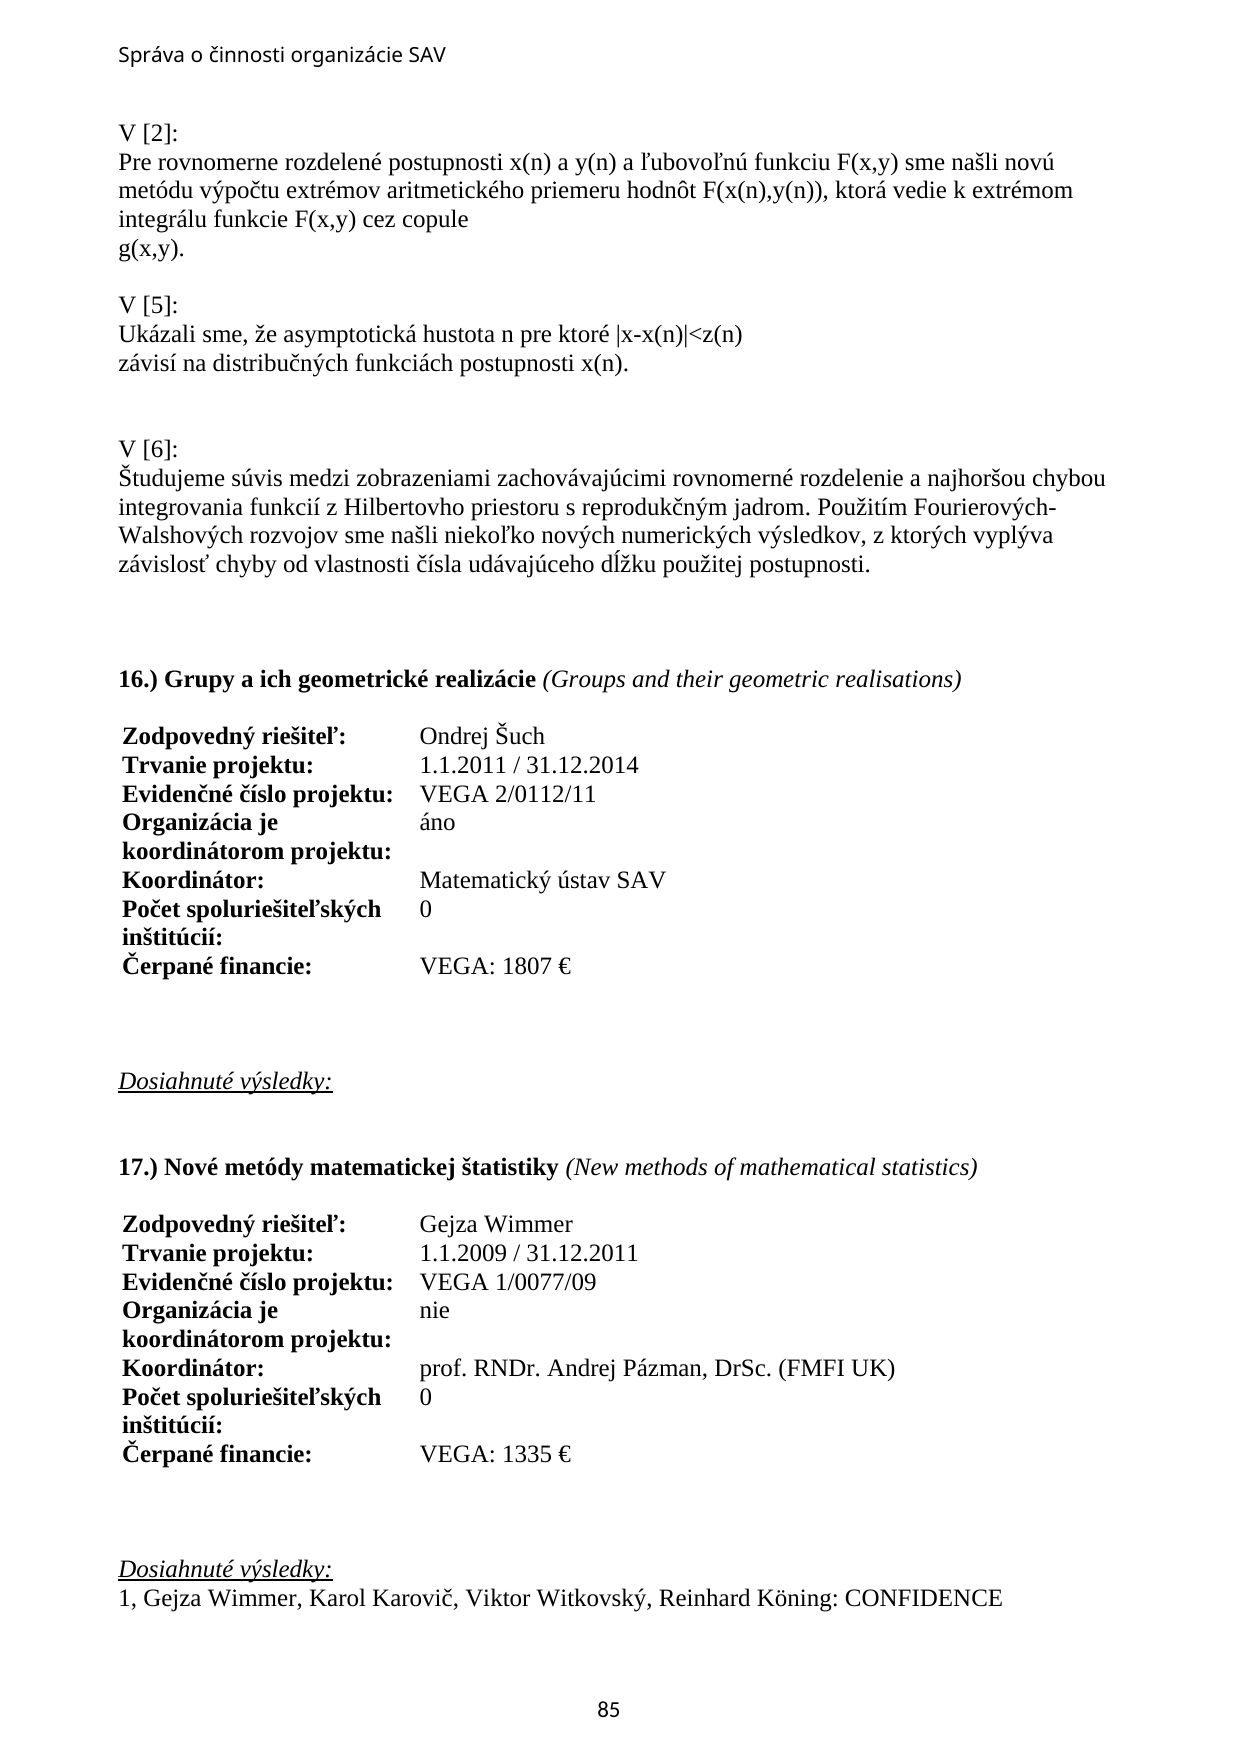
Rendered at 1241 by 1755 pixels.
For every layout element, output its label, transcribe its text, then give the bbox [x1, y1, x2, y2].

table_header Zodpovedný riešiteľ: [122, 1209, 419, 1238]
table_cell áno [419, 808, 1122, 865]
table_cell Evidenčné číslo projektu: [122, 1267, 419, 1295]
table_cell Počet spoluriešiteľských inštitúcií: [122, 1382, 419, 1439]
table_header Ondrej Šuch [419, 721, 1122, 750]
table_cell nie [419, 1295, 1122, 1353]
table_cell VEGA 2/0112/11 [419, 779, 1122, 807]
table_cell 0 [419, 894, 1122, 951]
table_cell Koordinátor: [122, 865, 419, 894]
table_cell 1.1.2011 / 31.12.2014 [419, 750, 1122, 779]
table_cell VEGA: 1335 € [419, 1439, 1122, 1525]
text Dosiahnuté výsledky: 1, Gejza Wimmer, Karol Karovič, Viktor Witkovský, Reinhard Köning: CONFIDENCE [118, 1525, 1122, 1612]
text Dosiahnuté výsledky: 17.) Nové metódy matematickej štatistiky (New methods of mathematical statistics) [118, 1037, 1122, 1209]
table_cell Organizácia je koordinátorom projektu: [122, 1295, 419, 1353]
table_cell 0 [419, 1382, 1122, 1439]
text V [2]: Pre rovnomerne rozdelené postupnosti x(n) a y(n) a ľubovoľnú funkciu F(x,y) sme našli novú metódu výpočtu extrémov aritmetického priemeru hodnôt F(x(n),y(n)), ktorá vedie k extrémom integrálu funkcie F(x,y) cez copule g(x,y). V [5]: Ukázali sme, že asymptotická hustota n pre ktoré |x-x(n)|<z(n) závisí na distribučných funkciách postupnosti x(n). V [6]: Študujeme súvis medzi zobrazeniami zachovávajúcimi rovnomerné rozdelenie a najhoršou chybou integrovania funkcií z Hilbertovho priestoru s reprodukčným jadrom. Použitím Fourierových-Walshových rozvojov sme našli niekoľko nových numerických výsledkov, z ktorých vyplýva závislosť chyby od vlastnosti čísla udávajúceho dĺžku použitej postupnosti. 16.) Grupy a ich geometrické realizácie (Groups and their geometric realisations) [118, 118, 1122, 721]
table_cell Čerpané financie: [122, 951, 419, 1037]
table_cell Matematický ústav SAV [419, 865, 1122, 894]
table_cell VEGA 1/0077/09 [419, 1267, 1122, 1295]
table_cell Evidenčné číslo projektu: [122, 779, 419, 807]
table_cell Čerpané financie: [122, 1439, 419, 1525]
table_cell 1.1.2009 / 31.12.2011 [419, 1238, 1122, 1267]
table_cell Trvanie projektu: [122, 750, 419, 779]
table_cell Počet spoluriešiteľských inštitúcií: [122, 894, 419, 951]
table_cell Trvanie projektu: [122, 1238, 419, 1267]
table_cell Organizácia je koordinátorom projektu: [122, 808, 419, 865]
table_cell Koordinátor: [122, 1353, 419, 1382]
table_header Zodpovedný riešiteľ: [122, 721, 419, 750]
table_cell VEGA: 1807 € [419, 951, 1122, 1037]
table_header Gejza Wimmer [419, 1209, 1122, 1238]
table_cell prof. RNDr. Andrej Pázman, DrSc. (FMFI UK) [419, 1353, 1122, 1382]
